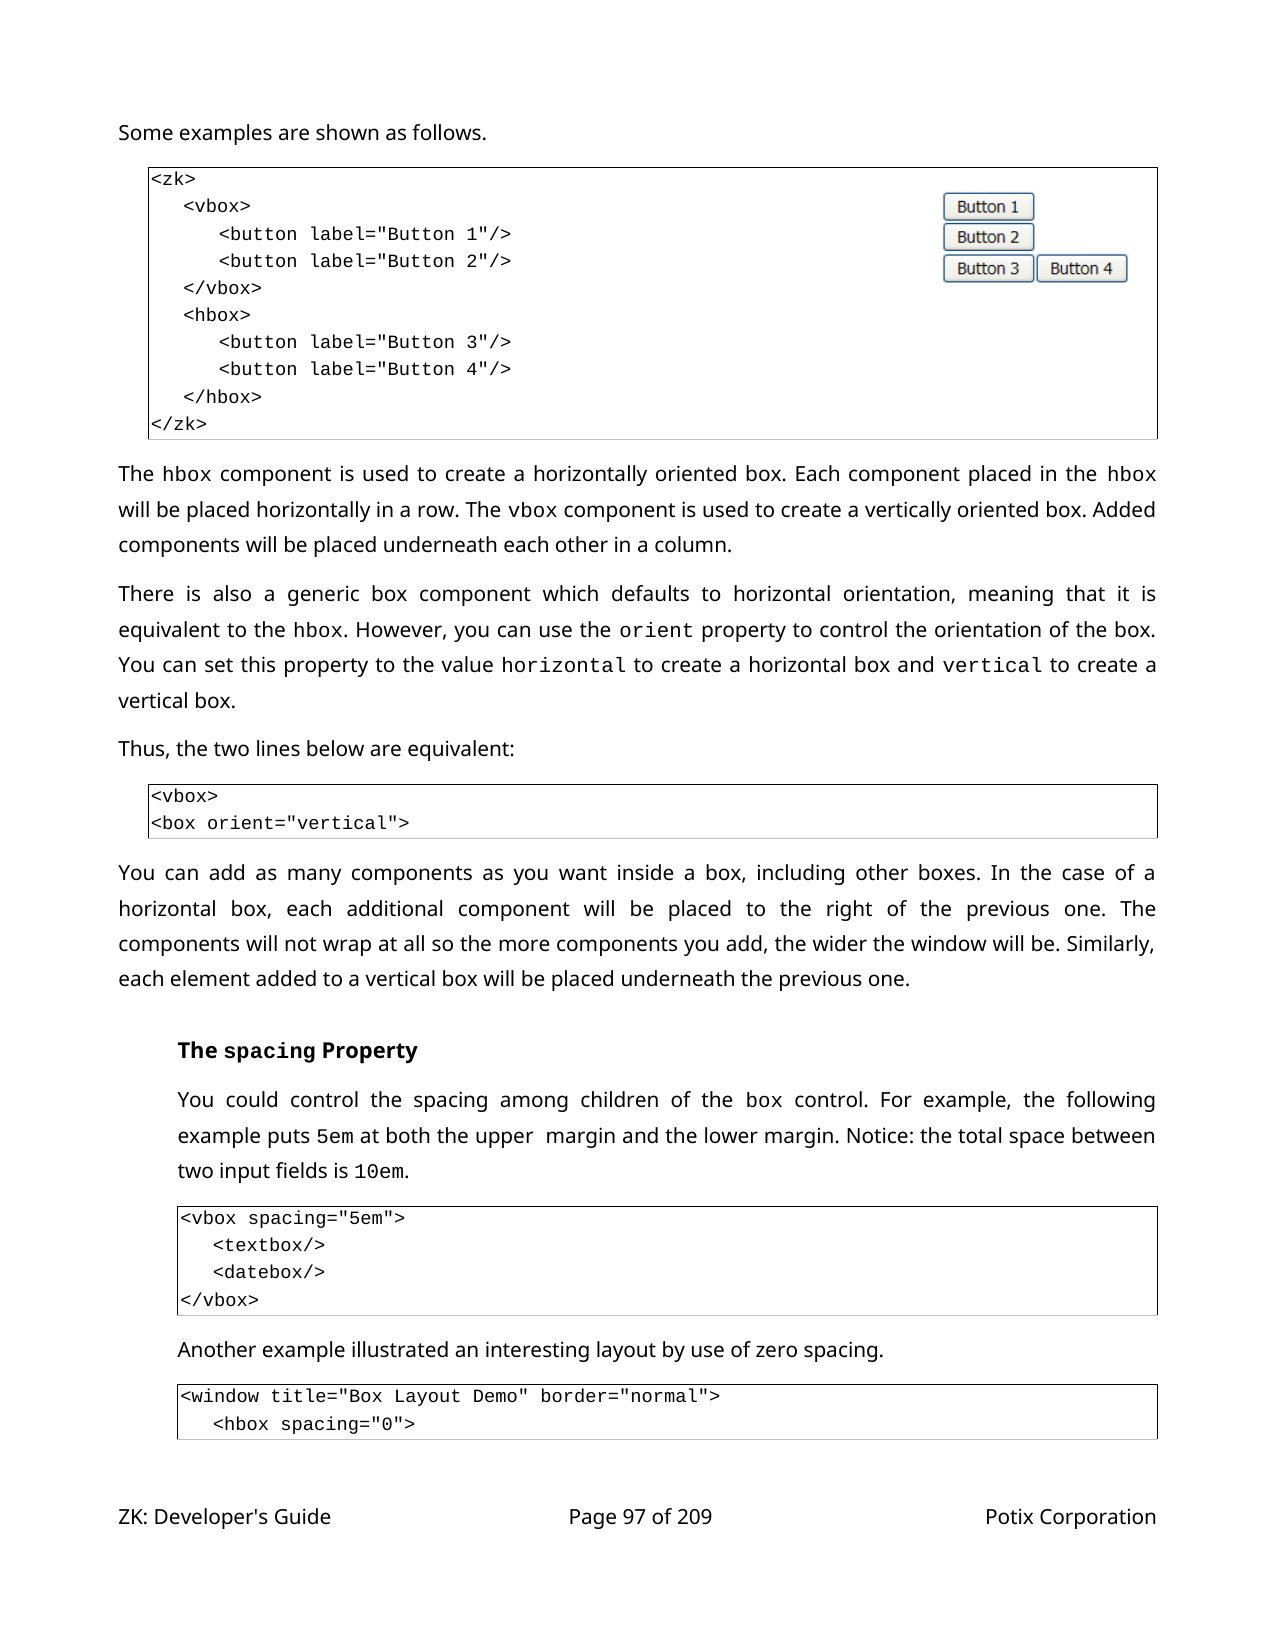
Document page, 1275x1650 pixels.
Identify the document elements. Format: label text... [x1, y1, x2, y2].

text <button label="Button 3"/> [149, 330, 1157, 354]
text You can add as many components as you want inside a box, including other boxes. In the case of a horizontal box, each additional component will be placed to the right of the previous one. The components will not wrap at all so the more components you add, the wider the window will be. Similarly, each element added to a vertical box will be placed underneath the previous one. [118, 858, 1157, 992]
text <zk> [149, 168, 1157, 191]
text <vbox spacing="5em"> [178, 1207, 1157, 1230]
text <button label="Button 1"/> [149, 221, 939, 246]
text [1131, 248, 1157, 273]
text <hbox spacing="0"> [178, 1411, 1157, 1439]
text Thus, the two lines below are equivalent: [118, 734, 1157, 763]
text </vbox> [178, 1287, 1157, 1315]
text <datebox/> [178, 1260, 1157, 1284]
text <box orient="vertical"> [149, 811, 1157, 838]
text <button label="Button 2"/> [149, 248, 939, 273]
text There is also a generic box component which defaults to horizontal orientation, meaning that it is equivalent to the hbox. However, you can use the orient property to control the orientation of the box. You can set this property to the value horizontal to create a horizontal box and vertical to create a vertical box. [118, 579, 1157, 714]
text <hbox> [149, 303, 1157, 327]
text <button label="Button 4"/> [149, 357, 1157, 382]
text <window title="Box Layout Demo" border="normal"> [178, 1385, 1157, 1408]
text </vbox> [149, 276, 1157, 300]
text <textbox/> [178, 1233, 1157, 1257]
picture [939, 187, 1131, 285]
text [1131, 194, 1157, 218]
text The hbox component is used to create a horizontally oriented box. Each component placed in the hbox will be placed horizontally in a row. The vbox component is used to create a vertically oriented box. Added components will be placed underneath each other in a column. [118, 459, 1157, 559]
text <vbox> [149, 785, 1157, 808]
text </hbox> [149, 384, 1157, 409]
text Some examples are shown as follows. [118, 118, 1157, 146]
text [1131, 221, 1157, 246]
text You could control the spacing among children of the box control. For example, the following example puts 5em at both the upper margin and the lower margin. Notice: the total space between two input fields is 10em. [177, 1086, 1157, 1185]
text <vbox> [149, 194, 939, 218]
text Another example illustrated an interesting layout by use of zero spacing. [177, 1335, 1157, 1363]
subtitle The spacing Property [177, 1035, 1157, 1065]
text </zk> [149, 412, 1157, 439]
